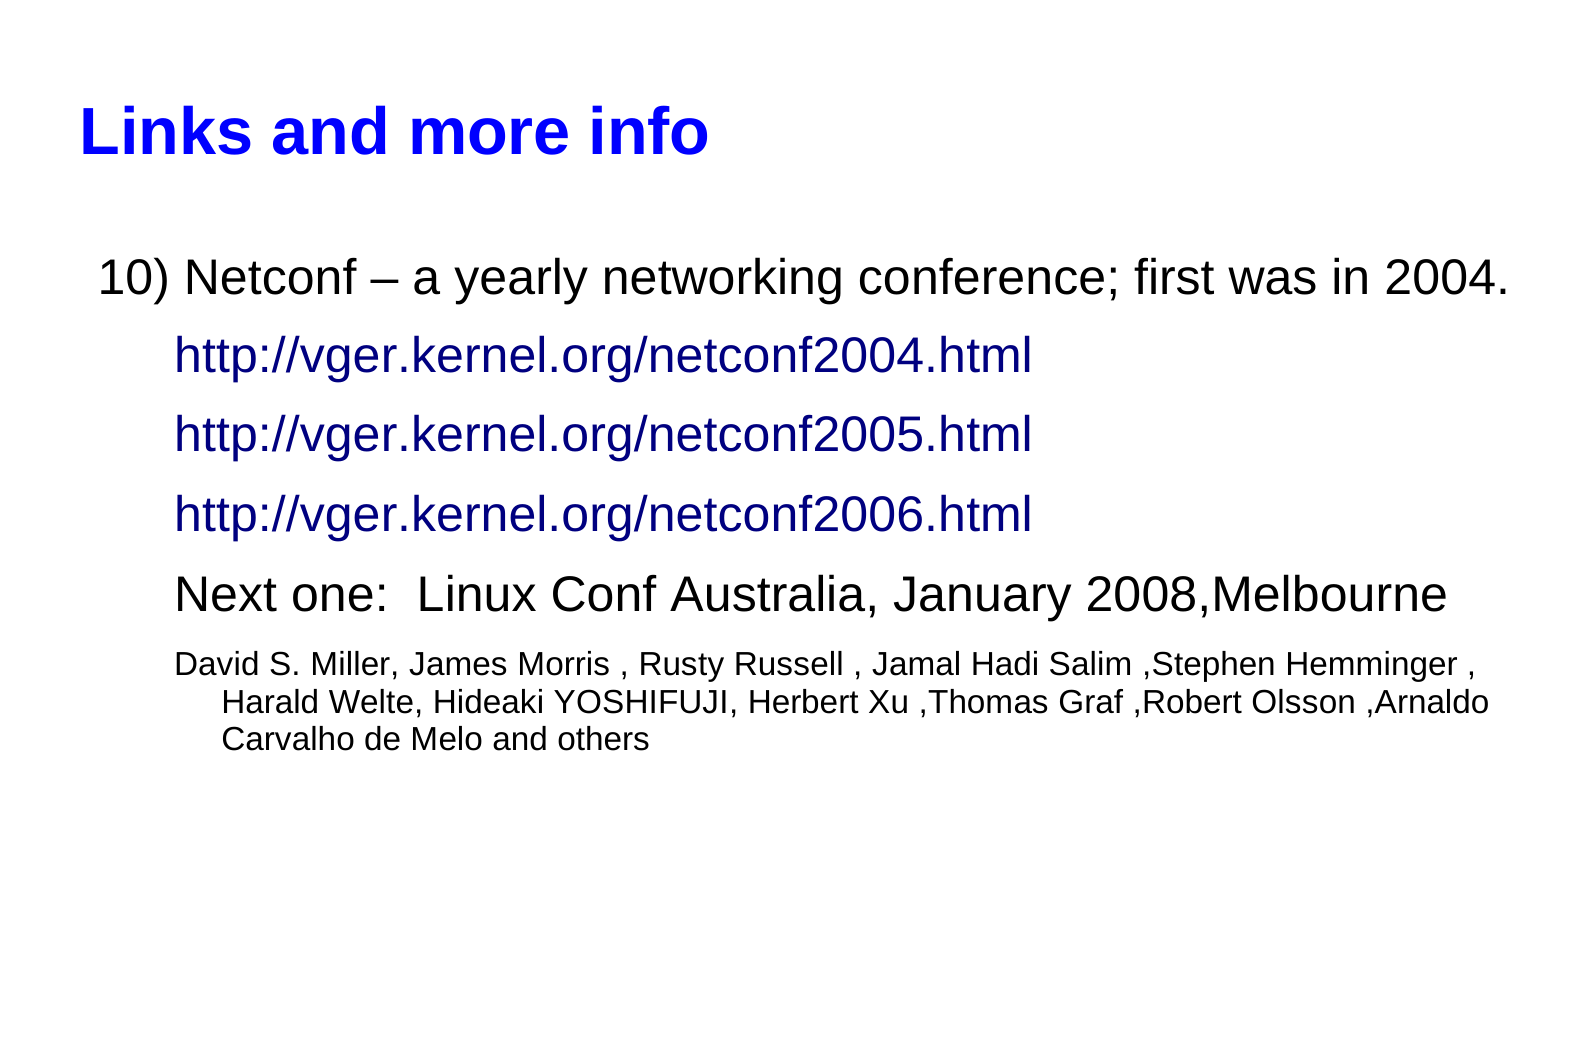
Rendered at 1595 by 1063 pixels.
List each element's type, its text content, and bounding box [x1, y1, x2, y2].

list 10) Netconf – a yearly networking conference; first was in 2004. http://vger.kernel.org/netconf2004.html http://vger.kernel.org/netconf2005.html http://vger.kernel.org/netconf2006.html Next one: Linux Conf Australia, January 2008,Melbourne David S. Miller, James Morris , Rusty Russell , Jamal Hadi Salim ,Stephen Hemminger , Harald Welte, Hideaki YOSHIFUJI, Herbert Xu ,Thomas Graf ,Robert Olsson ,Arnaldo Carvalho de Melo and others [79, 248, 1515, 936]
title Links and more info [79, 49, 1515, 213]
